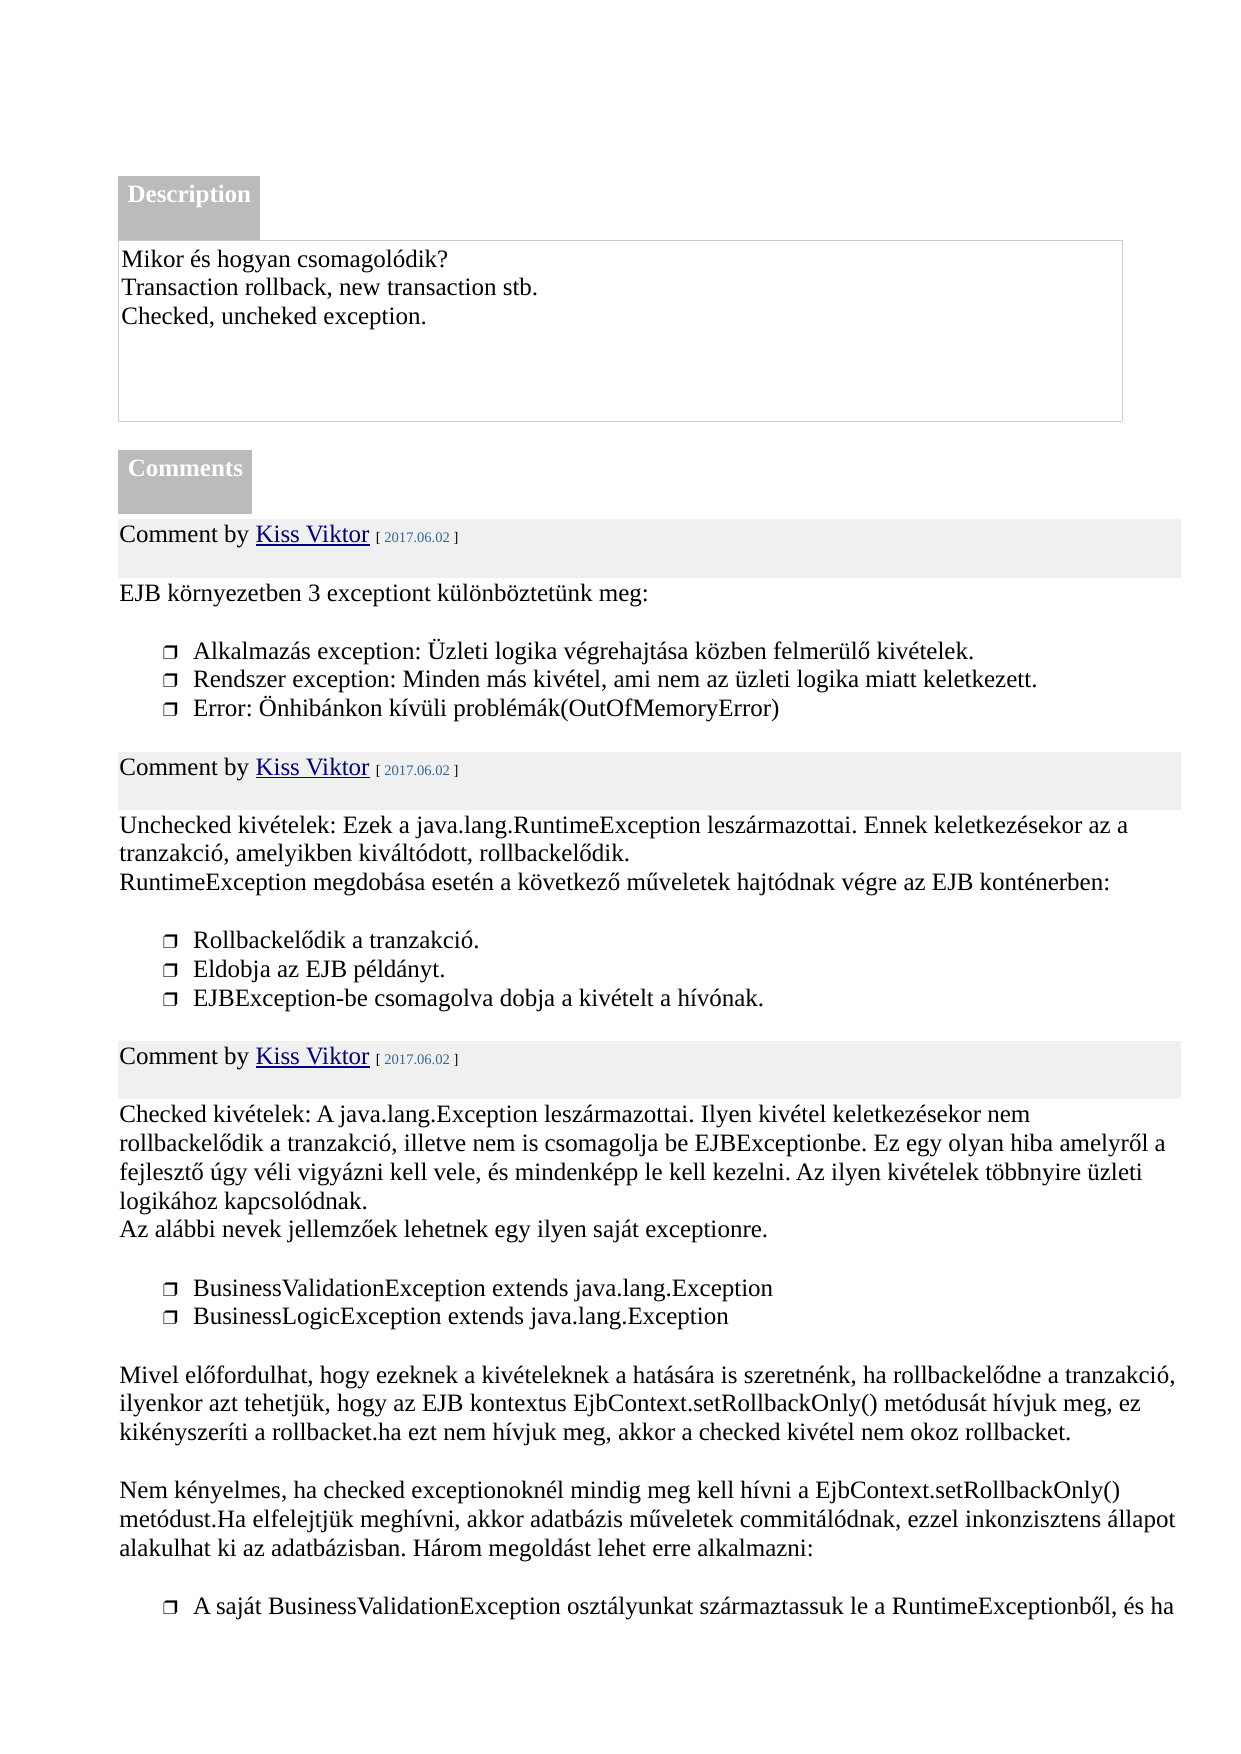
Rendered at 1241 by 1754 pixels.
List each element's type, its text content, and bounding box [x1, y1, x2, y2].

table_cell Unchecked kivételek: Ezek a java.lang.RuntimeException leszármazottai. Ennek keletkezésekor az a tranzakció, amelyikben kiváltódott, rollbackelődik. RuntimeException megdobása esetén a következő műveletek hajtódnak végre az EJB konténerben: Rollbackelődik a tranzakció. Eldobja az EJB példányt. EJBException-be csomagolva dobja a kivételt a hívónak. [118, 810, 1181, 1041]
table_header Comment by Kiss Viktor [ 2017.06.02 ] [118, 519, 1181, 578]
table_header [260, 176, 1122, 240]
table_cell EJB környezetben 3 exceptiont különböztetünk meg: Alkalmazás exception: Üzleti logika végrehajtása közben felmerülő kivételek. Rendszer exception: Minden más kivétel, ami nem az üzleti logika miatt keletkezett. Error: Önhibánkon kívüli problémák(OutOfMemoryError) [118, 578, 1181, 752]
table_header [253, 450, 1122, 514]
table_header Comments [118, 450, 252, 514]
table_cell Comment by Kiss Viktor [ 2017.06.02 ] [118, 752, 1181, 810]
table_cell Comment by Kiss Viktor [ 2017.06.02 ] [118, 1041, 1181, 1099]
table_cell Checked kivételek: A java.lang.Exception leszármazottai. Ilyen kivétel keletkezésekor nem rollbackelődik a tranzakció, illetve nem is csomagolja be EJBExceptionbe. Ez egy olyan hiba amelyről a fejlesztő úgy véli vigyázni kell vele, és mindenképp le kell kezelni. Az ilyen kivételek többnyire üzleti logikához kapcsolódnak. Az alábbi nevek jellemzőek lehetnek egy ilyen saját exceptionre. BusinessValidationException extends java.lang.Exception BusinessLogicException extends java.lang.Exception Mivel előfordulhat, hogy ezeknek a kivételeknek a hatására is szeretnénk, ha rollbackelődne a tranzakció, ilyenkor azt tehetjük, hogy az EJB kontextus EjbContext.setRollbackOnly() metódusát hívjuk meg, ez kikényszeríti a rollbacket.ha ezt nem hívjuk meg, akkor a checked kivétel nem okoz rollbacket. Nem kényelmes, ha checked exceptionoknél mindig meg kell hívni a EjbContext.setRollbackOnly() metódust.Ha elfelejtjük meghívni, akkor adatbázis műveletek commitálódnak, ezzel inkonzisztens állapot alakulhat ki az adatbázisban. Három megoldást lehet erre alkalmazni: A saját BusinessValidationException osztályunkat származtassuk le a RuntimeExceptionből, és ha [118, 1100, 1181, 1620]
table_header Mikor és hogyan csomagolódik? Transaction rollback, new transaction stb. Checked, uncheked exception. [119, 241, 1122, 421]
table_header Description [118, 176, 260, 240]
